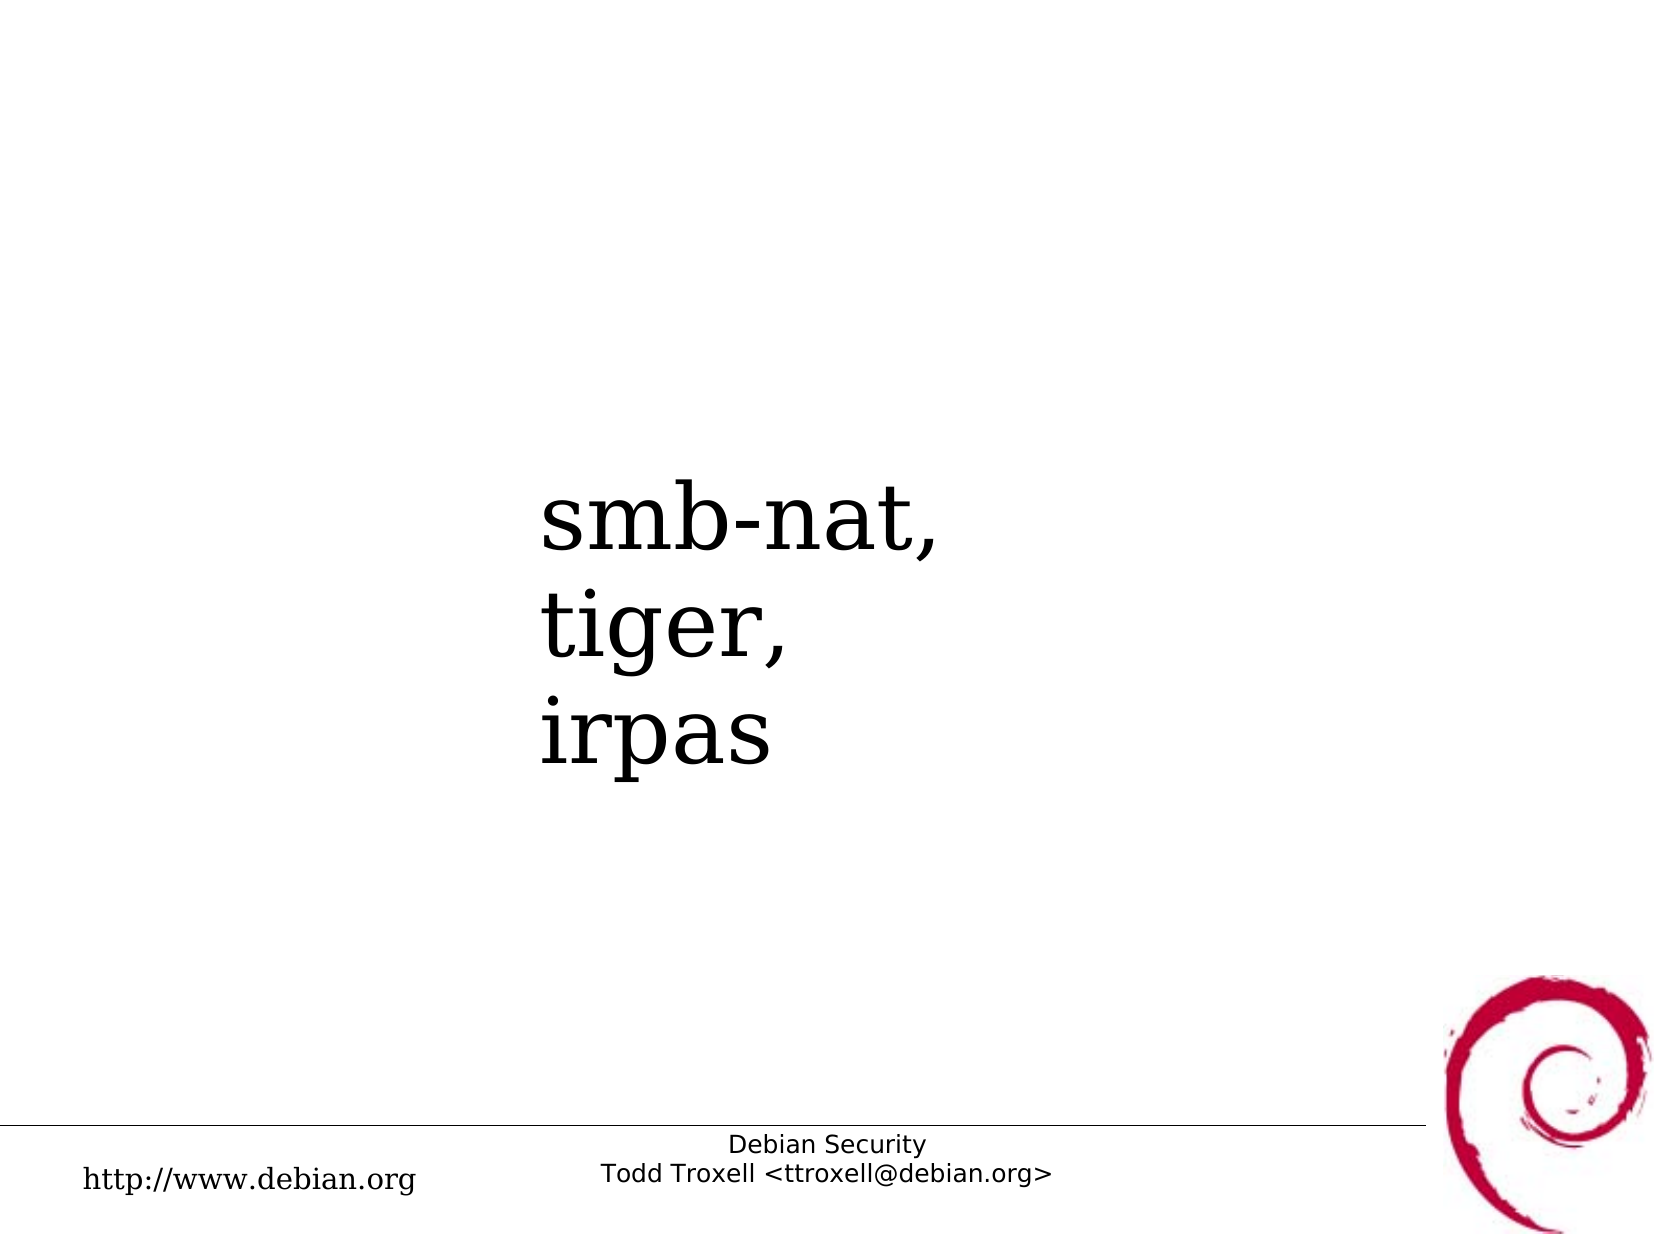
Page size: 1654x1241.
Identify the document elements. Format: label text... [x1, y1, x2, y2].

text_box smb-nat, tiger, irpas [525, 457, 1238, 901]
picture [1443, 975, 1654, 1234]
